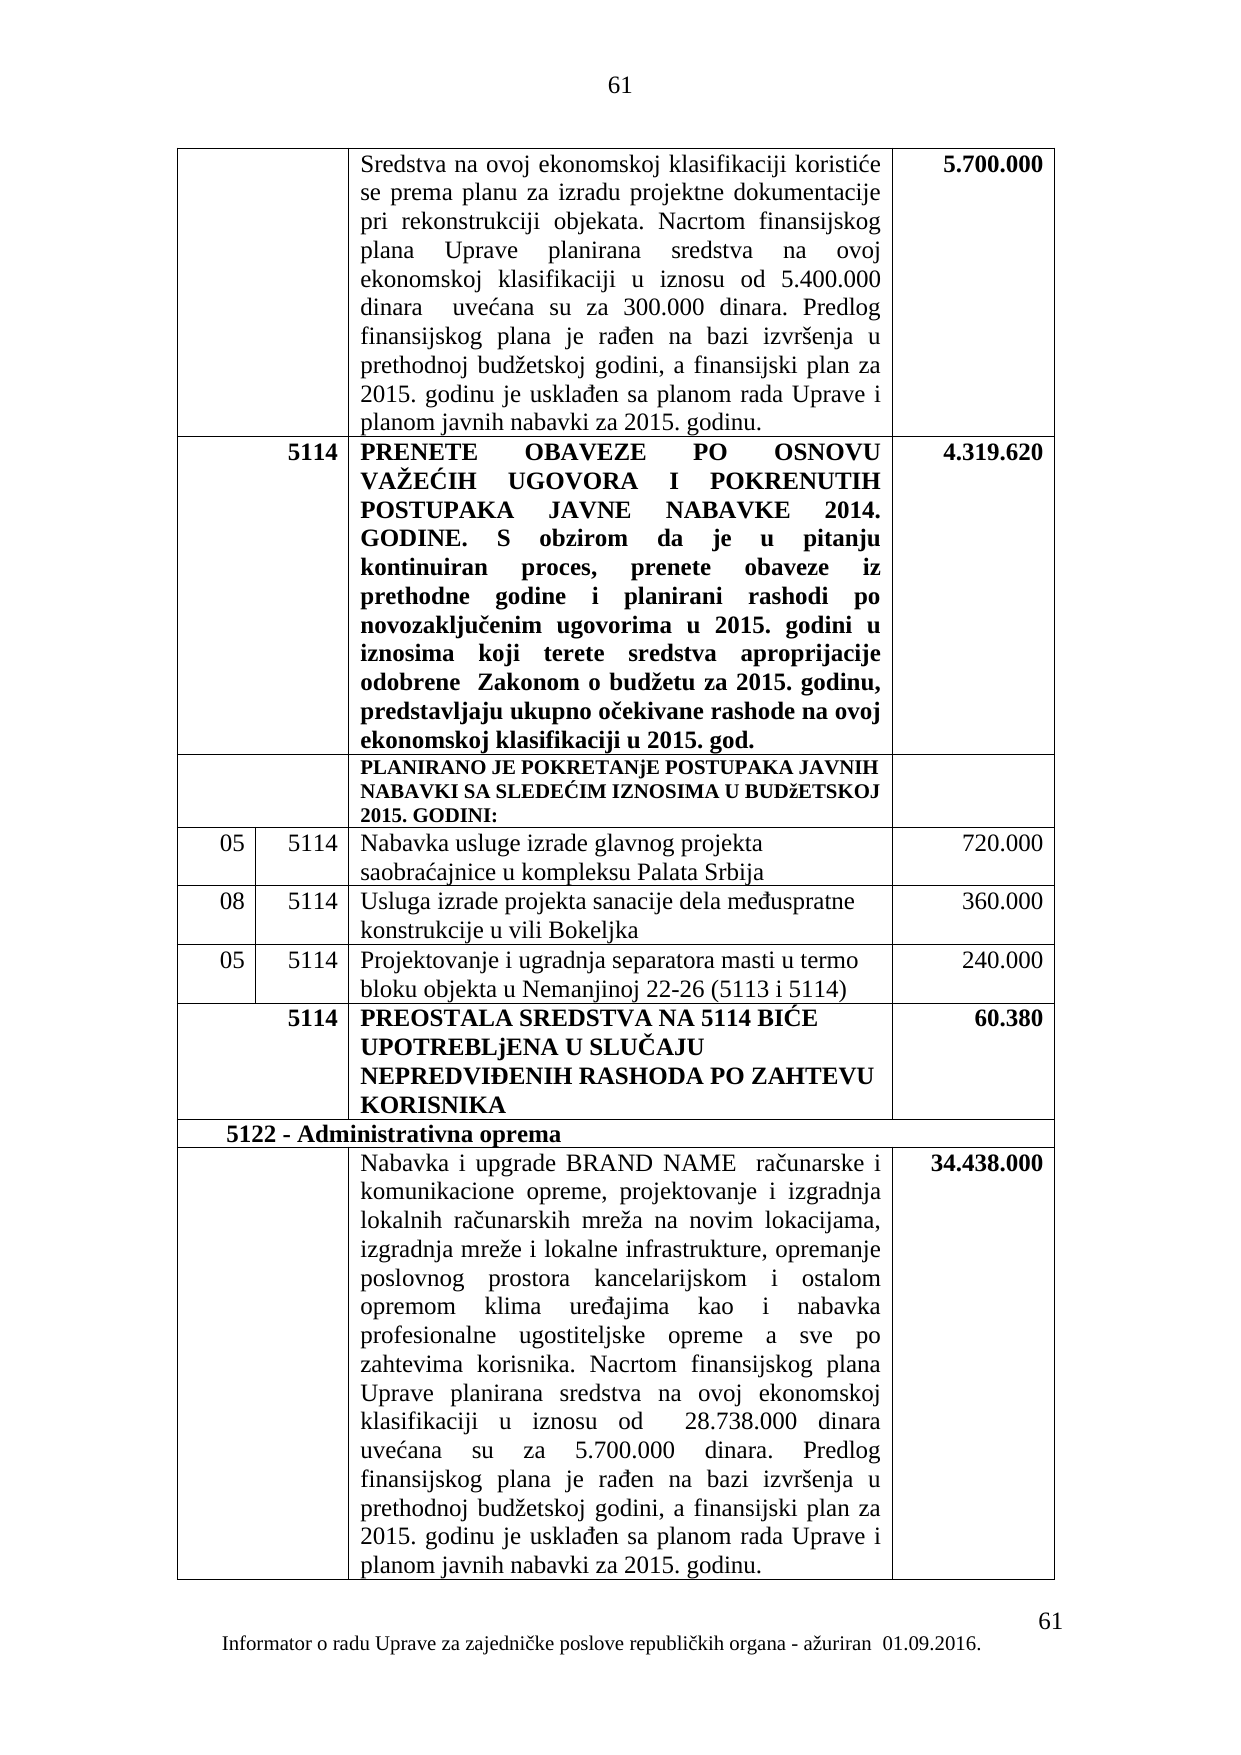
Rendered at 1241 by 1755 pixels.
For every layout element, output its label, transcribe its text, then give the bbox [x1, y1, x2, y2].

table_cell 5.700.000 [893, 149, 1054, 436]
table_cell 720.000 [893, 828, 1054, 885]
table_cell 5114 [256, 945, 348, 1002]
table_cell PREOSTALA SREDSTVA NA 5114 BIĆE UPOTREBLjENA U SLUČAJU NEPREDVIĐENIH RASHODA PO ZAHTEVU KORISNIKA [349, 1004, 892, 1118]
table_cell [893, 755, 1054, 827]
table_cell PRENETE OBAVEZE PO OSNOVU VAŽEĆIH UGOVORA I POKRENUTIH POSTUPAKA JAVNE NABAVKE 2014. GODINE. S obzirom da je u pitanju kontinuiran proces, prenete obaveze iz prethodne godine i planirani rashodi po novozaklјučenim ugovorima u 2015. godini u iznosima koji terete sredstva aproprijacije odobrene Zakonom o budžetu za 2015. godinu, predstavlјaju ukupno očekivane rashode na ovoj ekonomskoj klasifikaciji u 2015. god. [349, 437, 892, 753]
table_cell 5114 [178, 437, 348, 753]
table_cell 05 [178, 828, 255, 885]
table_cell PLANIRANO JE POKRETANјE POSTUPAKA JAVNIH NABAVKI SA SLEDEĆIM IZNOSIMA U BUDžETSKOJ 2015. GODINI: [349, 755, 892, 827]
table_cell 08 [178, 886, 255, 944]
table_cell Nabavka i upgrade BRAND NAME računarske i komunikacione opreme, projektovanje i izgradnja lokalnih računarskih mreža na novim lokacijama, izgradnja mreže i lokalne infrastrukture, opremanje poslovnog prostora kancelarijskom i ostalom opremom klima uređajima kao i nabavka profesionalne ugostitelјske opreme a sve po zahtevima korisnika. Nacrtom finansijskog plana Uprave planirana sredstva na ovoj ekonomskoj klasifikaciji u iznosu od 28.738.000 dinara uvećana su za 5.700.000 dinara. Predlog finansijskog plana je rađen na bazi izvršenja u prethodnoj budžetskoj godini, a finansijski plan za 2015. godinu je usklađen sa planom rada Uprave i planom javnih nabavki za 2015. godinu. [349, 1148, 892, 1579]
table_cell 5114 [256, 886, 348, 944]
table_cell 240.000 [893, 945, 1054, 1002]
table_cell 4.319.620 [893, 437, 1054, 753]
table_cell Projektovanje i ugradnja separatora masti u termo bloku objekta u Nemanjinoj 22-26 (5113 i 5114) [349, 945, 892, 1002]
table_cell 5114 [178, 1004, 348, 1118]
table_cell [178, 755, 348, 827]
table_cell 360.000 [893, 886, 1054, 944]
table_cell 05 [178, 945, 255, 1002]
table_cell 60.380 [893, 1004, 1054, 1118]
table_cell Nabavka usluge izrade glavnog projekta saobraćajnice u kompleksu Palata Srbija [349, 828, 892, 885]
table_cell [178, 149, 348, 436]
table_cell Usluga izrade projekta sanacije dela međuspratne konstrukcije u vili Bokelјka [349, 886, 892, 944]
table_cell [178, 1148, 348, 1579]
table_cell Sredstva na ovoj ekonomskoj klasifikaciji koristiće se prema planu za izradu projektne dokumentacije pri rekonstrukciji objekata. Nacrtom finansijskog plana Uprave planirana sredstva na ovoj ekonomskoj klasifikaciji u iznosu od 5.400.000 dinara uvećana su za 300.000 dinara. Predlog finansijskog plana je rađen na bazi izvršenja u prethodnoj budžetskoj godini, a finansijski plan za 2015. godinu je usklađen sa planom rada Uprave i planom javnih nabavki za 2015. godinu. [349, 149, 892, 436]
table_cell 5114 [256, 828, 348, 885]
table_cell 34.438.000 [893, 1148, 1054, 1579]
table_cell 5122 - Administrativna oprema [178, 1120, 1054, 1147]
